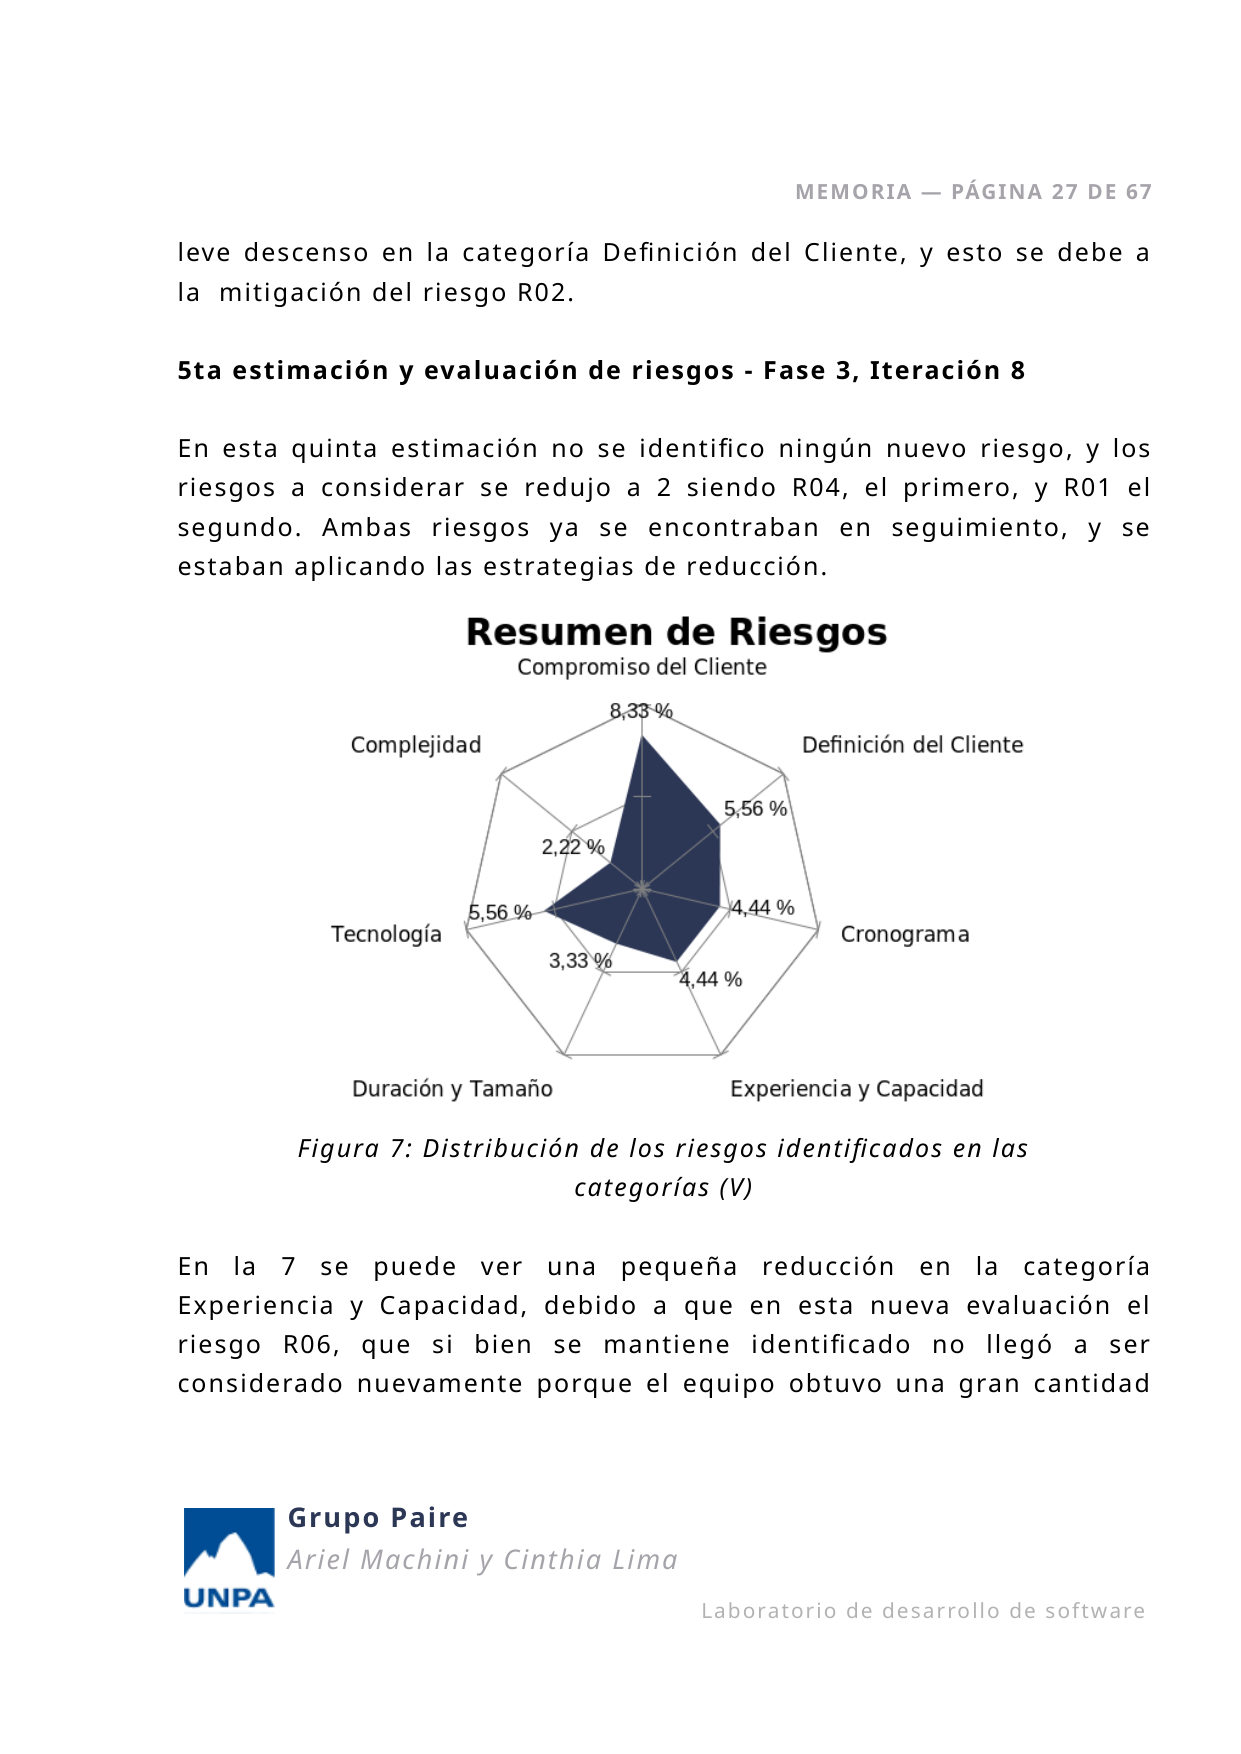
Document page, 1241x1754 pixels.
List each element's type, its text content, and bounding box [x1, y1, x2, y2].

text Figura 7: Distribución de los riesgos identificados en las categorías (V) [253, 1119, 1076, 1204]
picture [184, 1508, 275, 1614]
picture [252, 600, 1077, 1119]
text En la 7 se puede ver una pequeña reducción en la categoría Experiencia y Capacidad, debido a que en esta nueva evaluación el riesgo R06, que si bien se mantiene identificado no llegó a ser considerado nuevamente porque el equipo obtuvo una gran cantidad [177, 1248, 1152, 1400]
text leve descenso en la categoría Definición del Cliente, y esto se debe a la mitigación del riesgo R02. [177, 235, 1152, 308]
text En esta quinta estimación no se identifico ningún nuevo riesgo, y los riesgos a considerar se redujo a 2 siendo R04, el primero, y R01 el segundo. Ambas riesgos ya se encontraban en seguimiento, y se estaban aplicando las estrategias de reducción. [177, 431, 1152, 582]
text 5ta estimación y evaluación de riesgos - Fase 3, Iteración 8 [177, 353, 1152, 387]
